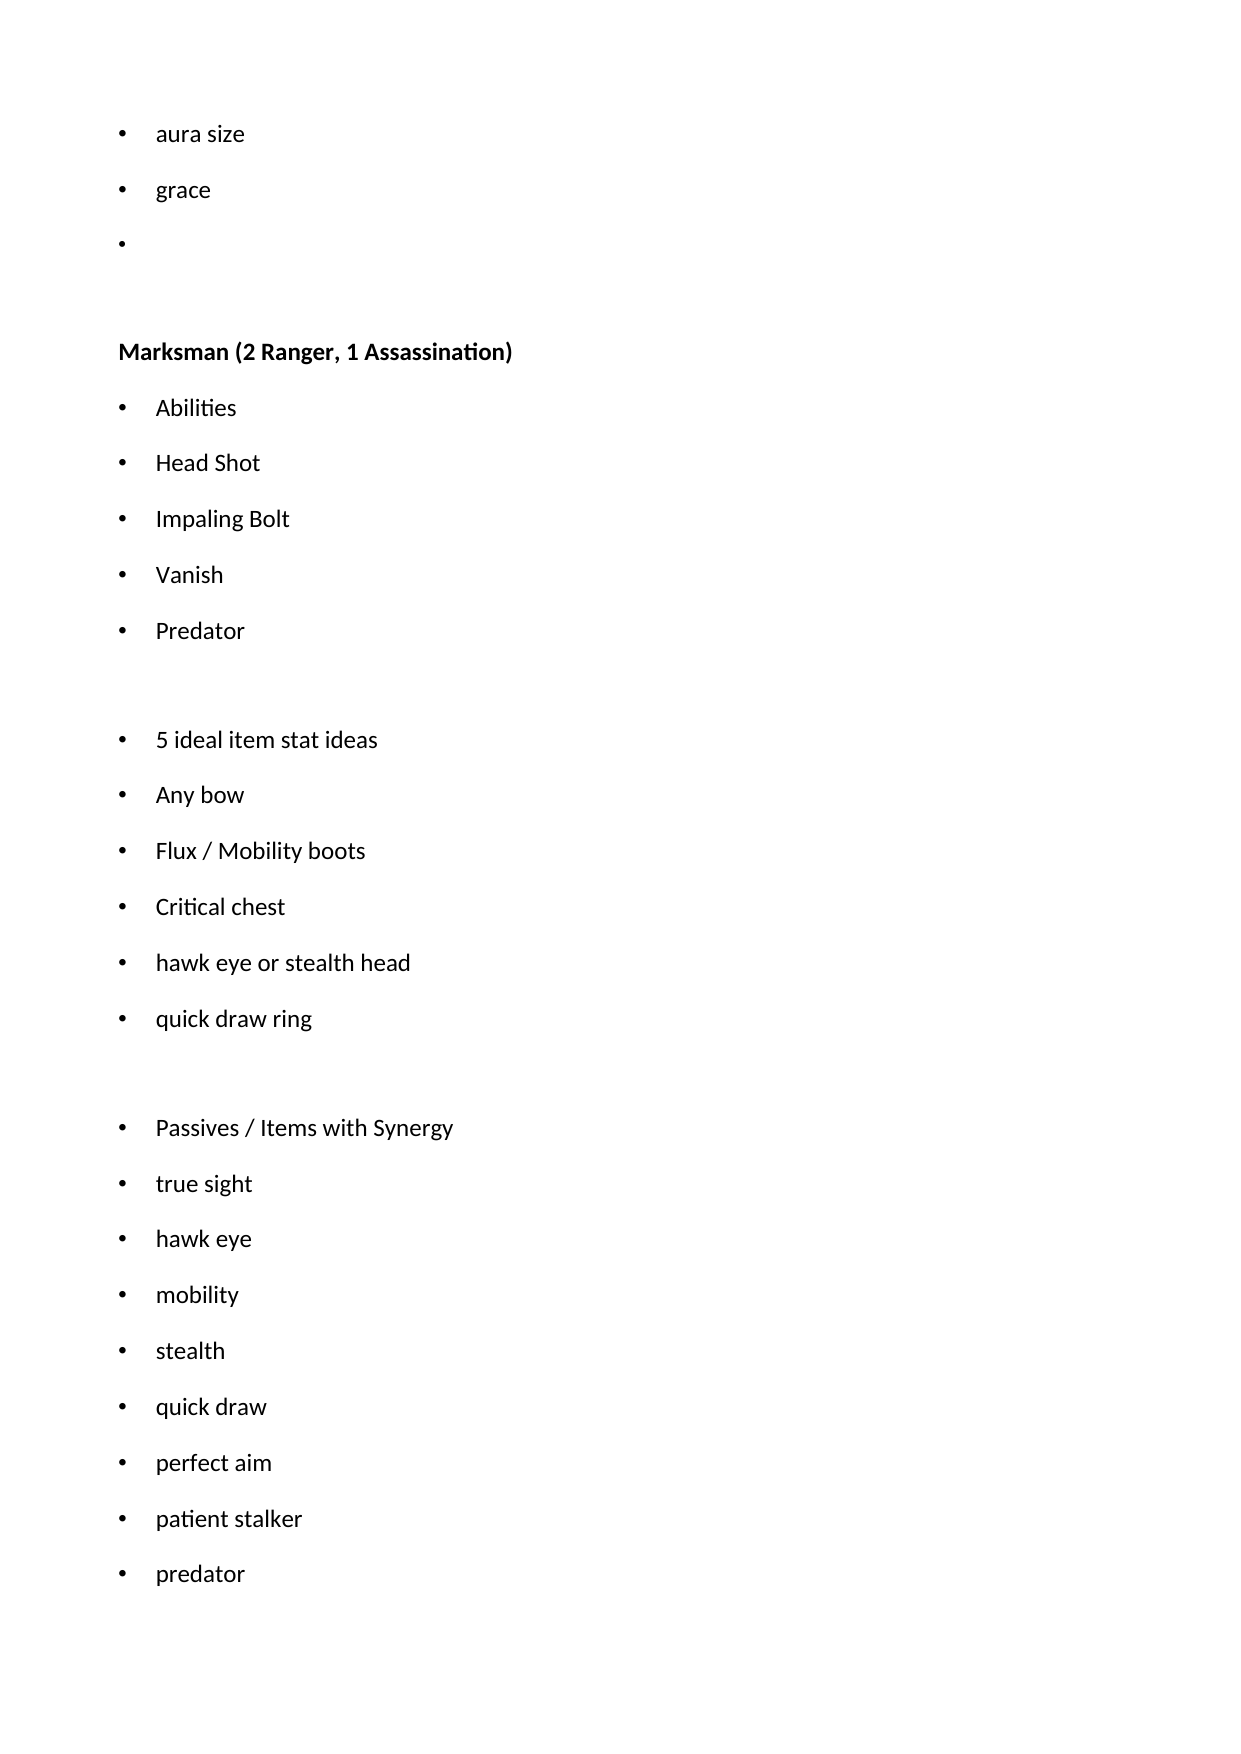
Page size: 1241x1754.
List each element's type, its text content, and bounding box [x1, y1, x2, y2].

list hawk eye or stealth head [81, 947, 1122, 978]
list aura size [81, 118, 1122, 149]
list Impaling Bolt [81, 503, 1122, 534]
list Abilities [81, 392, 1122, 422]
list Any bow [81, 780, 1122, 810]
list grace [81, 174, 1122, 204]
list Critical chest [81, 891, 1122, 922]
list quick draw ring [81, 1003, 1122, 1033]
list Flux / Mobility boots [81, 836, 1122, 866]
list true sight [81, 1168, 1122, 1198]
list Vanish [81, 559, 1122, 590]
list hawk eye [81, 1223, 1122, 1254]
list 5 ideal item stat ideas [81, 724, 1122, 754]
list Predator [81, 615, 1122, 646]
list predator [81, 1558, 1122, 1589]
list quick draw [81, 1391, 1122, 1422]
list Head Shot [81, 447, 1122, 478]
list stealth [81, 1335, 1122, 1366]
list perfect aim [81, 1447, 1122, 1477]
text Marksman (2 Ranger, 1 Assassination) [118, 336, 1122, 366]
list patient stalker [81, 1503, 1122, 1533]
list Passives / Items with Synergy [81, 1112, 1122, 1142]
list mobility [81, 1279, 1122, 1310]
